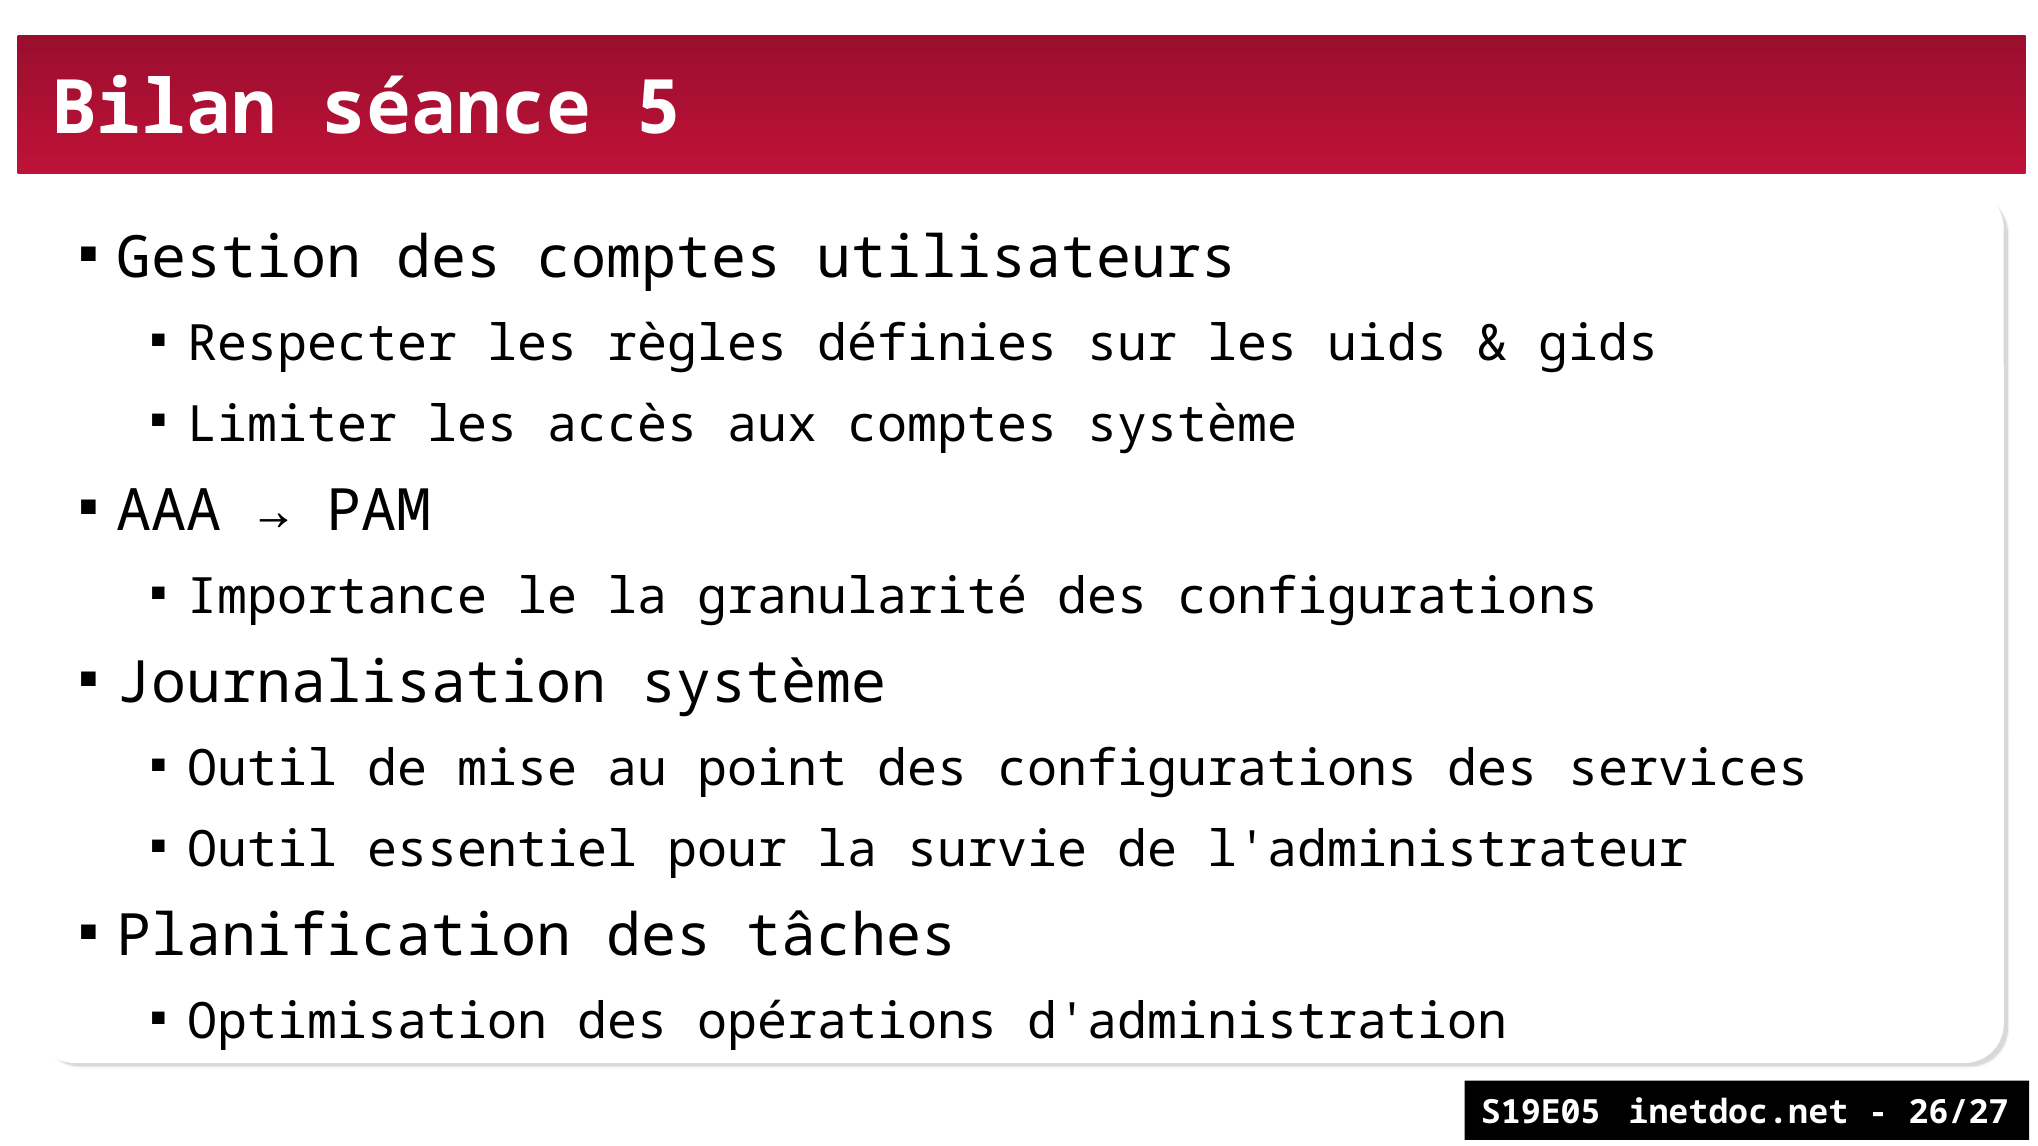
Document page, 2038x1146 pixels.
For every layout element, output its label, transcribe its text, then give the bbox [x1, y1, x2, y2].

text_box Bilan séance 5 [17, 35, 2026, 174]
text_box Gestion des comptes utilisateurs Respecter les règles définies sur les uids & gids Limiter les accès aux comptes système AAA → PAM Importance le la granularité des configurations Journalisation système Outil de mise au point des configurations des services Outil essentiel pour la survie de l'administrateur Planification des tâches Optimisation des opérations d'administration [35, 188, 2004, 1064]
text_box S19E05 inetdoc.net - <numéro>/27 [1464, 1080, 2030, 1140]
